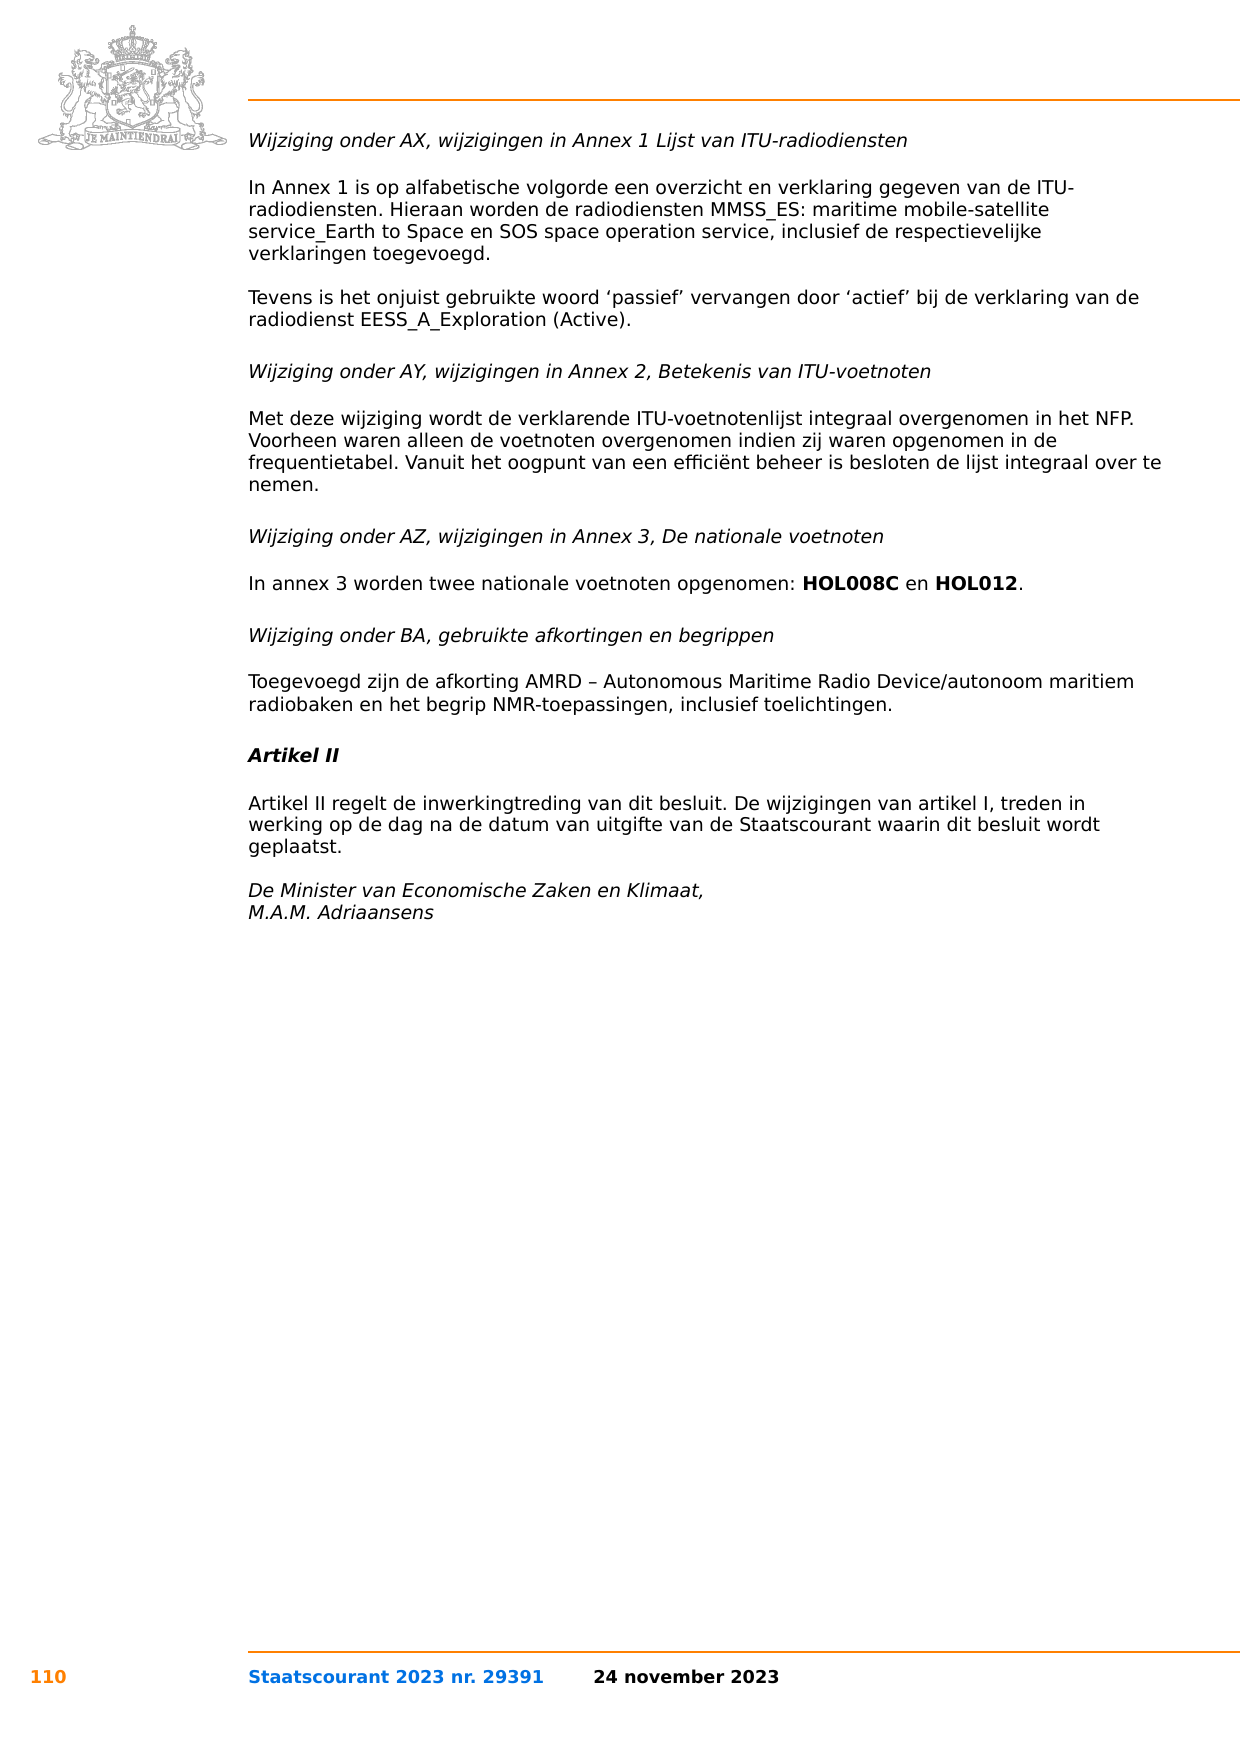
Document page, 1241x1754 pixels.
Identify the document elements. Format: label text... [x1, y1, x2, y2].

text Toegevoegd zijn de afkorting AMRD – Autonomous Maritime Radio Device/autonoom maritiem radiobaken en het begrip NMR-toepassingen, inclusief toelichtingen. [248, 671, 1163, 715]
text In annex 3 worden twee nationale voetnoten opgenomen: HOL008C en HOL012. [248, 572, 1163, 594]
text Met deze wijziging wordt de verklarende ITU-voetnotenlijst integraal overgenomen in het NFP. Voorheen waren alleen de voetnoten overgenomen indien zij waren opgenomen in de frequentietabel. Vanuit het oogpunt van een efficiënt beheer is besloten de lijst integraal over te nemen. [248, 408, 1163, 496]
picture [38, 25, 227, 150]
subtitle Wijziging onder AY, wijzigingen in Annex 2, Betekenis van ITU-voetnoten [248, 361, 1163, 383]
text In Annex 1 is op alfabetische volgorde een overzicht en verklaring gegeven van de ITU-radiodiensten. Hieraan worden de radiodiensten MMSS_ES: maritime mobile-satellite service_Earth to Space en SOS space operation service, inclusief de respectievelijke verklaringen toegevoegd. [248, 177, 1163, 265]
subtitle Wijziging onder AZ, wijzigingen in Annex 3, De nationale voetnoten [248, 526, 1163, 547]
subtitle Artikel II [248, 745, 1163, 767]
text Artikel II regelt de inwerkingtreding van dit besluit. De wijzigingen van artikel I, treden in werking op de dag na de datum van uitgifte van de Staatscourant waarin dit besluit wordt geplaatst. [248, 792, 1163, 858]
subtitle Wijziging onder BA, gebruikte afkortingen en begrippen [248, 624, 1163, 646]
text De Minister van Economische Zaken en Klimaat, M.A.M. Adriaansens [248, 880, 1163, 924]
subtitle Wijziging onder AX, wijzigingen in Annex 1 Lijst van ITU-radiodiensten [248, 130, 1163, 152]
text Tevens is het onjuist gebruikte woord ‘passief’ vervangen door ‘actief’ bij de verklaring van de radiodienst EESS_A_Exploration (Active). [248, 287, 1163, 331]
